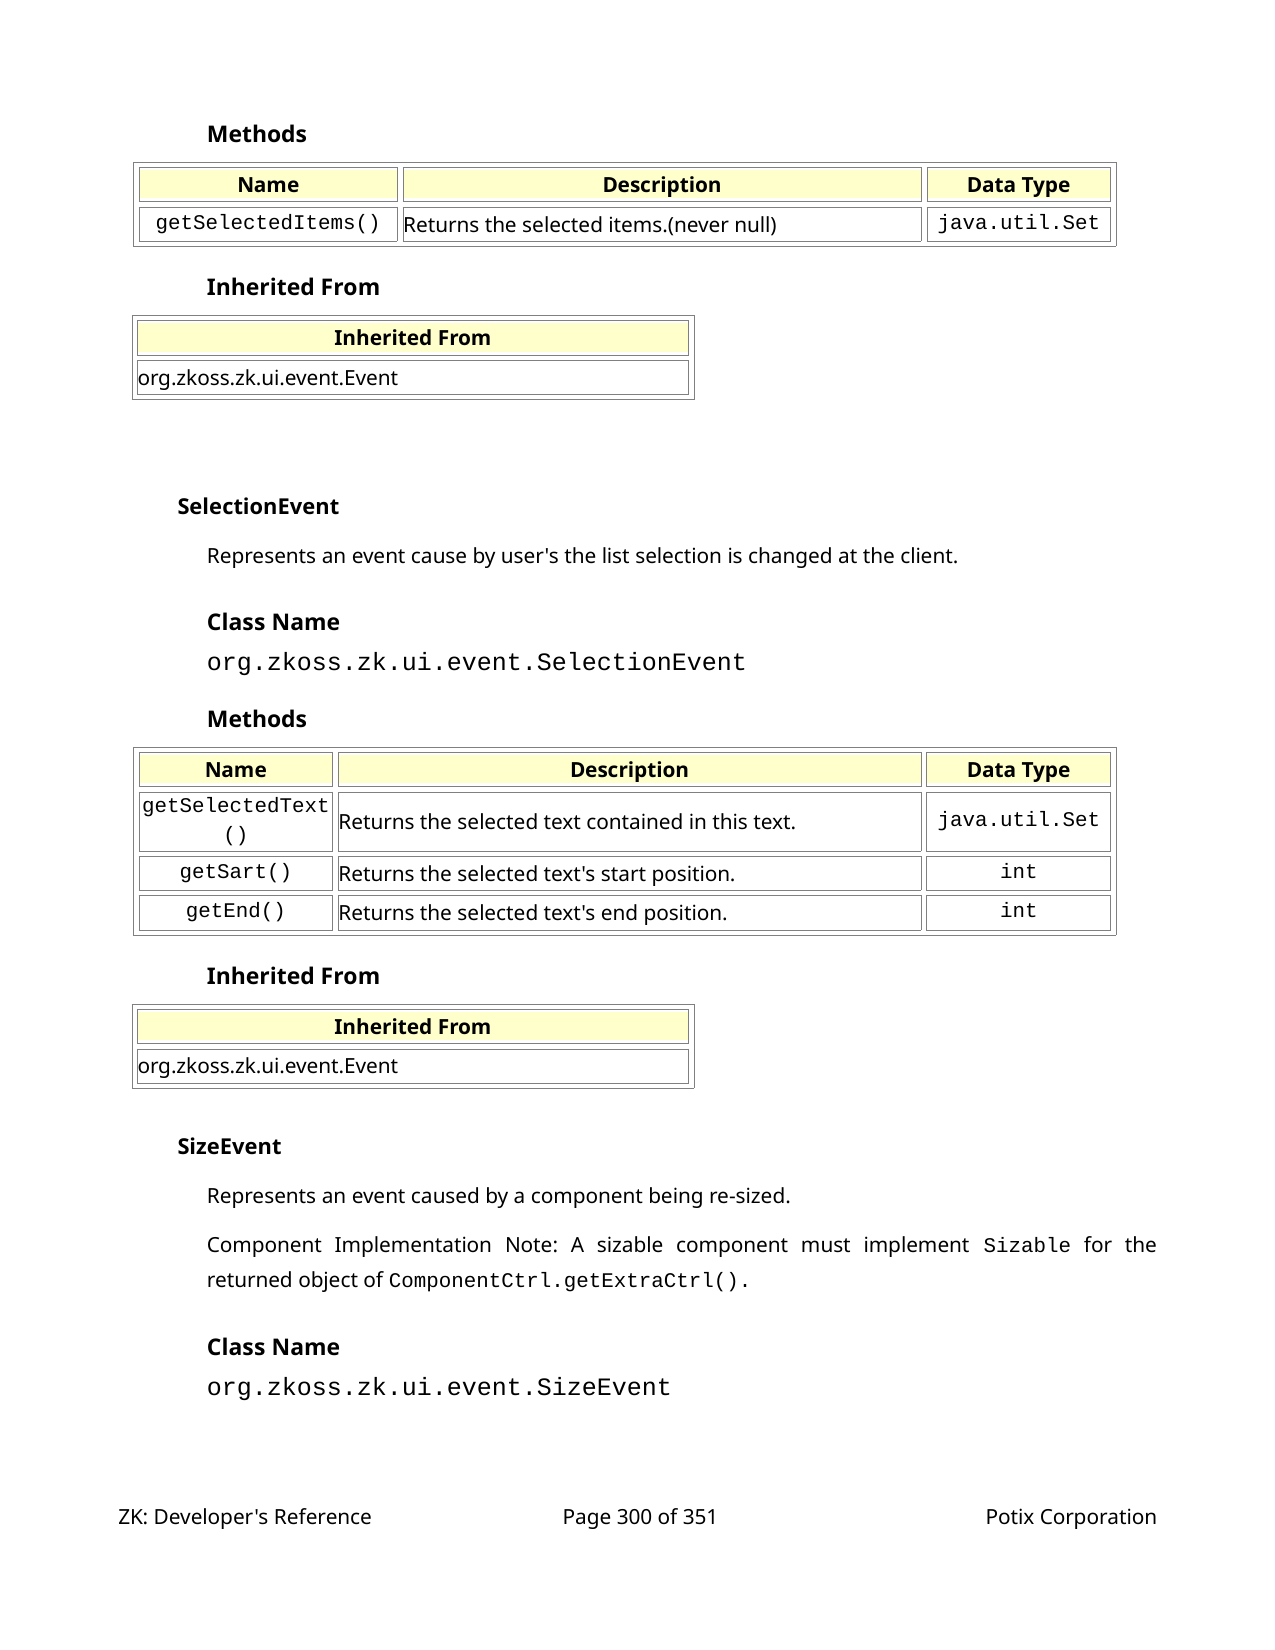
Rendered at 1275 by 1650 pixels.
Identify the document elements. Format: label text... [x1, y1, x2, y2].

table_header Description [335, 748, 924, 786]
table_cell getSart() [136, 851, 335, 890]
table_cell org.zkoss.zk.ui.event.Event [134, 1043, 691, 1083]
subtitle Methods [207, 703, 1157, 734]
table_cell org.zkoss.zk.ui.event.Event [134, 355, 691, 394]
subtitle Class Name [207, 606, 1157, 637]
subtitle Inherited From [207, 271, 1157, 302]
table_cell Returns the selected text contained in this text. [335, 786, 924, 851]
table_header Data Type [924, 748, 1113, 786]
table_header Inherited From [134, 316, 691, 354]
subtitle Inherited From [207, 960, 1157, 991]
subtitle SizeEvent [177, 1131, 1157, 1161]
text org.zkoss.zk.ui.event.SelectionEvent [207, 650, 1157, 678]
table_cell int [924, 890, 1113, 929]
table_cell getSelectedItems() [136, 201, 400, 241]
table_header Description [400, 163, 924, 201]
table_header Data Type [924, 163, 1113, 201]
table_cell Returns the selected text's end position. [335, 890, 924, 929]
subtitle Methods [207, 118, 1157, 149]
table_header Inherited From [134, 1005, 691, 1043]
table_cell getEnd() [136, 890, 335, 929]
subtitle SelectionEvent [177, 491, 1157, 521]
table_cell Returns the selected items.(never null) [400, 201, 924, 241]
table_header Name [136, 163, 400, 201]
table_cell java.util.Set [924, 786, 1113, 851]
table_cell java.util.Set [924, 201, 1113, 241]
subtitle Class Name [207, 1331, 1157, 1362]
text Represents an event cause by user's the list selection is changed at the client. [207, 541, 1157, 569]
text org.zkoss.zk.ui.event.SizeEvent [207, 1374, 1157, 1403]
table_cell Returns the selected text's start position. [335, 851, 924, 890]
text Represents an event caused by a component being re-sized. [207, 1181, 1157, 1209]
table_cell getSelectedText() [136, 786, 335, 851]
text Component Implementation Note: A sizable component must implement Sizable for the returned object of ComponentCtrl.getExtraCtrl(). [207, 1230, 1157, 1294]
table_header Name [136, 748, 335, 786]
table_cell int [924, 851, 1113, 890]
